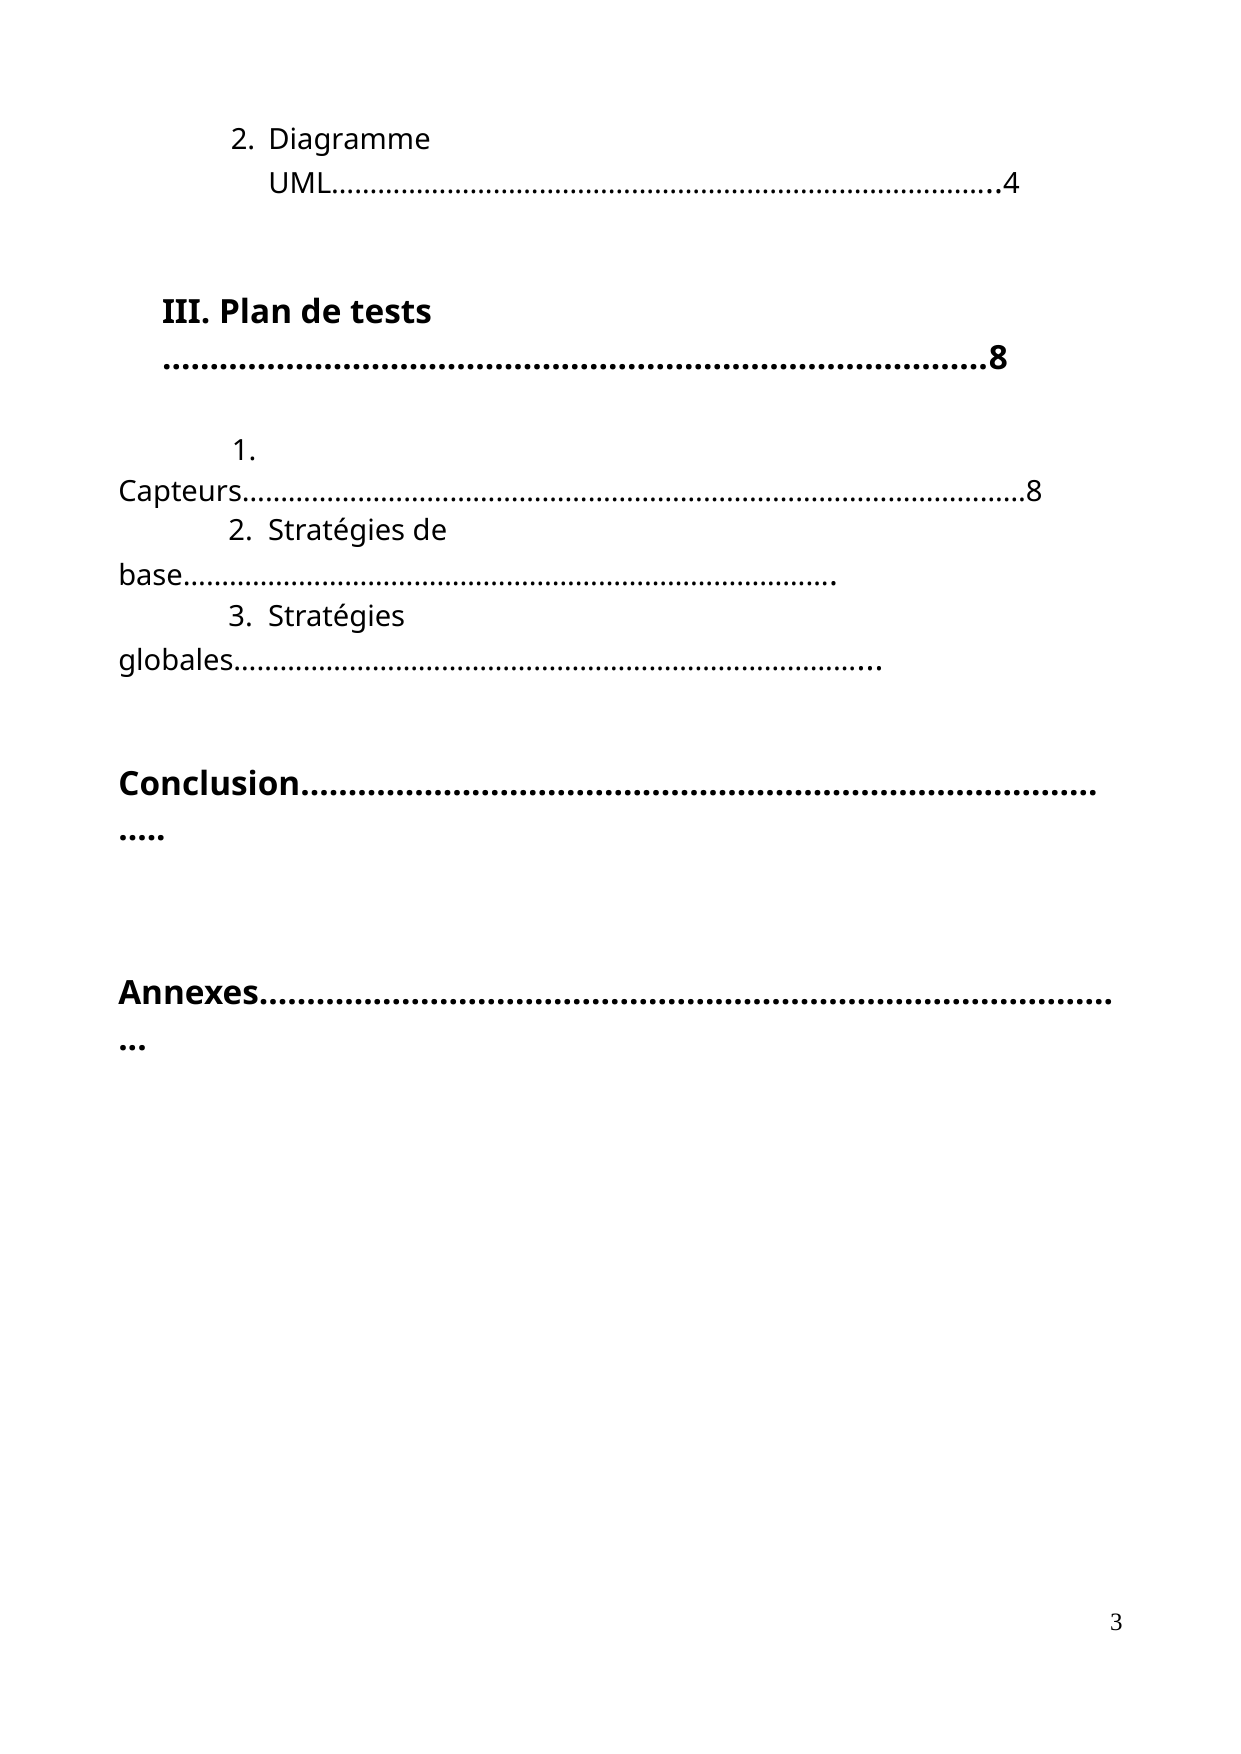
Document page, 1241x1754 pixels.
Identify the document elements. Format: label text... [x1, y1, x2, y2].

text Annexes………………………………………………………………………………... [118, 929, 1122, 1060]
text 1. Capteurs…………………………………………………………………………………………8 2. Stratégies de base…………………………………………………………………………. 3. Stratégies globales………………………………………………………………………... [118, 424, 1122, 680]
text III. Plan de tests ……………………………………………………………………………8 [118, 288, 1122, 379]
text Conclusion…………………………………………………………………………….. [118, 680, 1122, 890]
list Diagramme UML……………………………………………………………………….…..4 [231, 118, 1122, 203]
